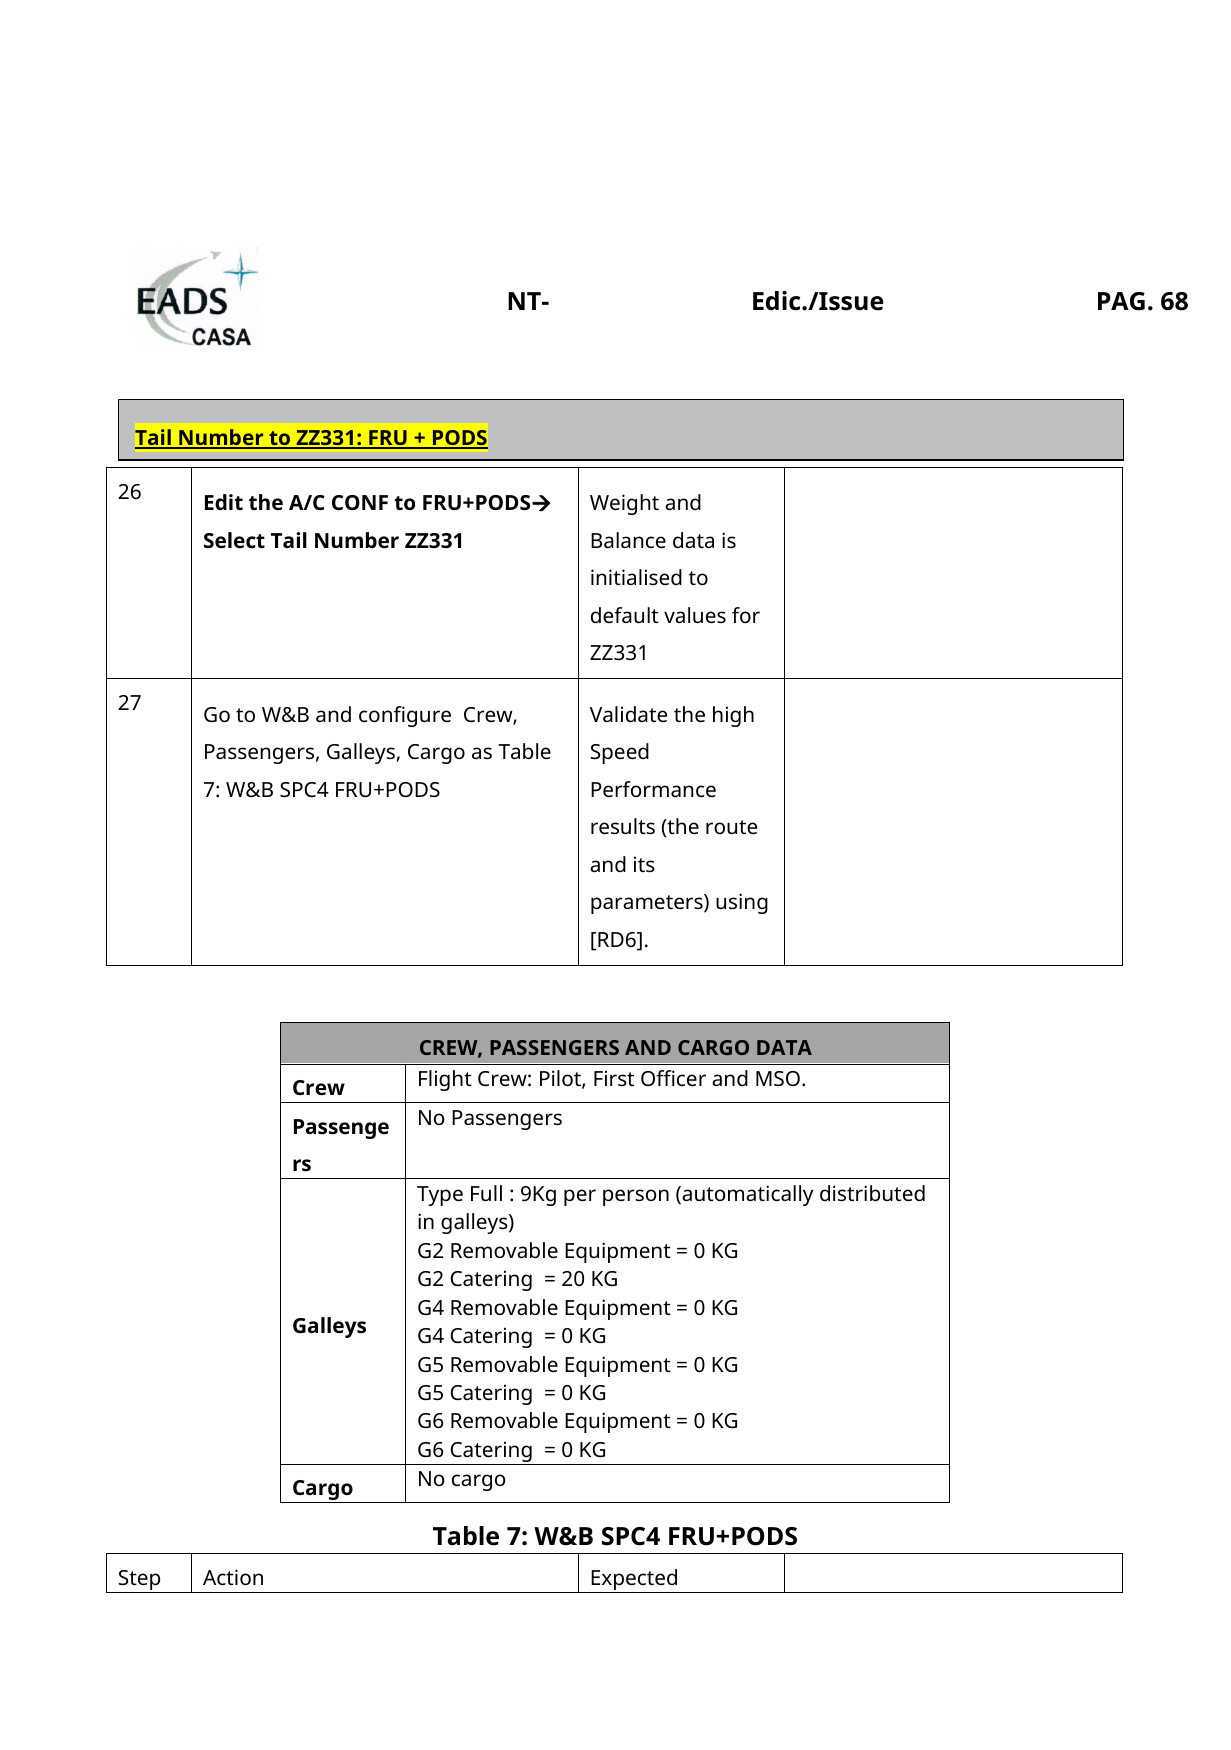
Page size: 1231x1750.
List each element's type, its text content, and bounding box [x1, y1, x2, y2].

table_cell Flight Crew: Pilot, First Officer and MSO. [406, 1065, 949, 1102]
table_cell No cargo [406, 1465, 949, 1502]
table_cell Type Full : 9Kg per person (automatically distributed in galleys) G2 Removable Equipment = 0 KG G2 Catering = 20 KG G4 Removable Equipment = 0 KG G4 Catering = 0 KG G5 Removable Equipment = 0 KG G5 Catering = 0 KG G6 Removable Equipment = 0 KG G6 Catering = 0 KG [406, 1179, 949, 1463]
picture [134, 247, 261, 350]
table_cell 27 [107, 679, 191, 965]
table_header 26 [107, 468, 191, 678]
table_header Step [107, 1554, 191, 1592]
table_header Action [192, 1554, 578, 1592]
table_cell Galleys [281, 1179, 405, 1463]
table_header Edit the A/C CONF to FRU+PODS Select Tail Number ZZ331 [192, 468, 578, 678]
table_cell Passengers [281, 1103, 405, 1178]
table_header CREW, PASSENGERS AND CARGO DATA [281, 1023, 949, 1063]
table_header Expected [579, 1554, 784, 1592]
table_cell [785, 679, 1122, 965]
table_header [785, 1554, 1122, 1592]
table_cell Go to W&B and configure Crew, Passengers, Galleys, Cargo as Table 7: W&B SPC4 FRU+PODS [192, 679, 578, 965]
table_header [785, 468, 1122, 678]
table_cell Cargo [281, 1465, 405, 1502]
table_cell Validate the high Speed Performance results (the route and its parameters) using [RD6]. [579, 679, 784, 965]
table_cell No Passengers [406, 1103, 949, 1178]
table_header Weight and Balance data is initialised to default values for ZZ331 [579, 468, 784, 678]
table_cell Crew [281, 1065, 405, 1102]
text Table 7: W&B SPC4 FRU+PODS [118, 1516, 1112, 1553]
text Tail Number to ZZ331: FRU + PODS [135, 414, 1078, 452]
